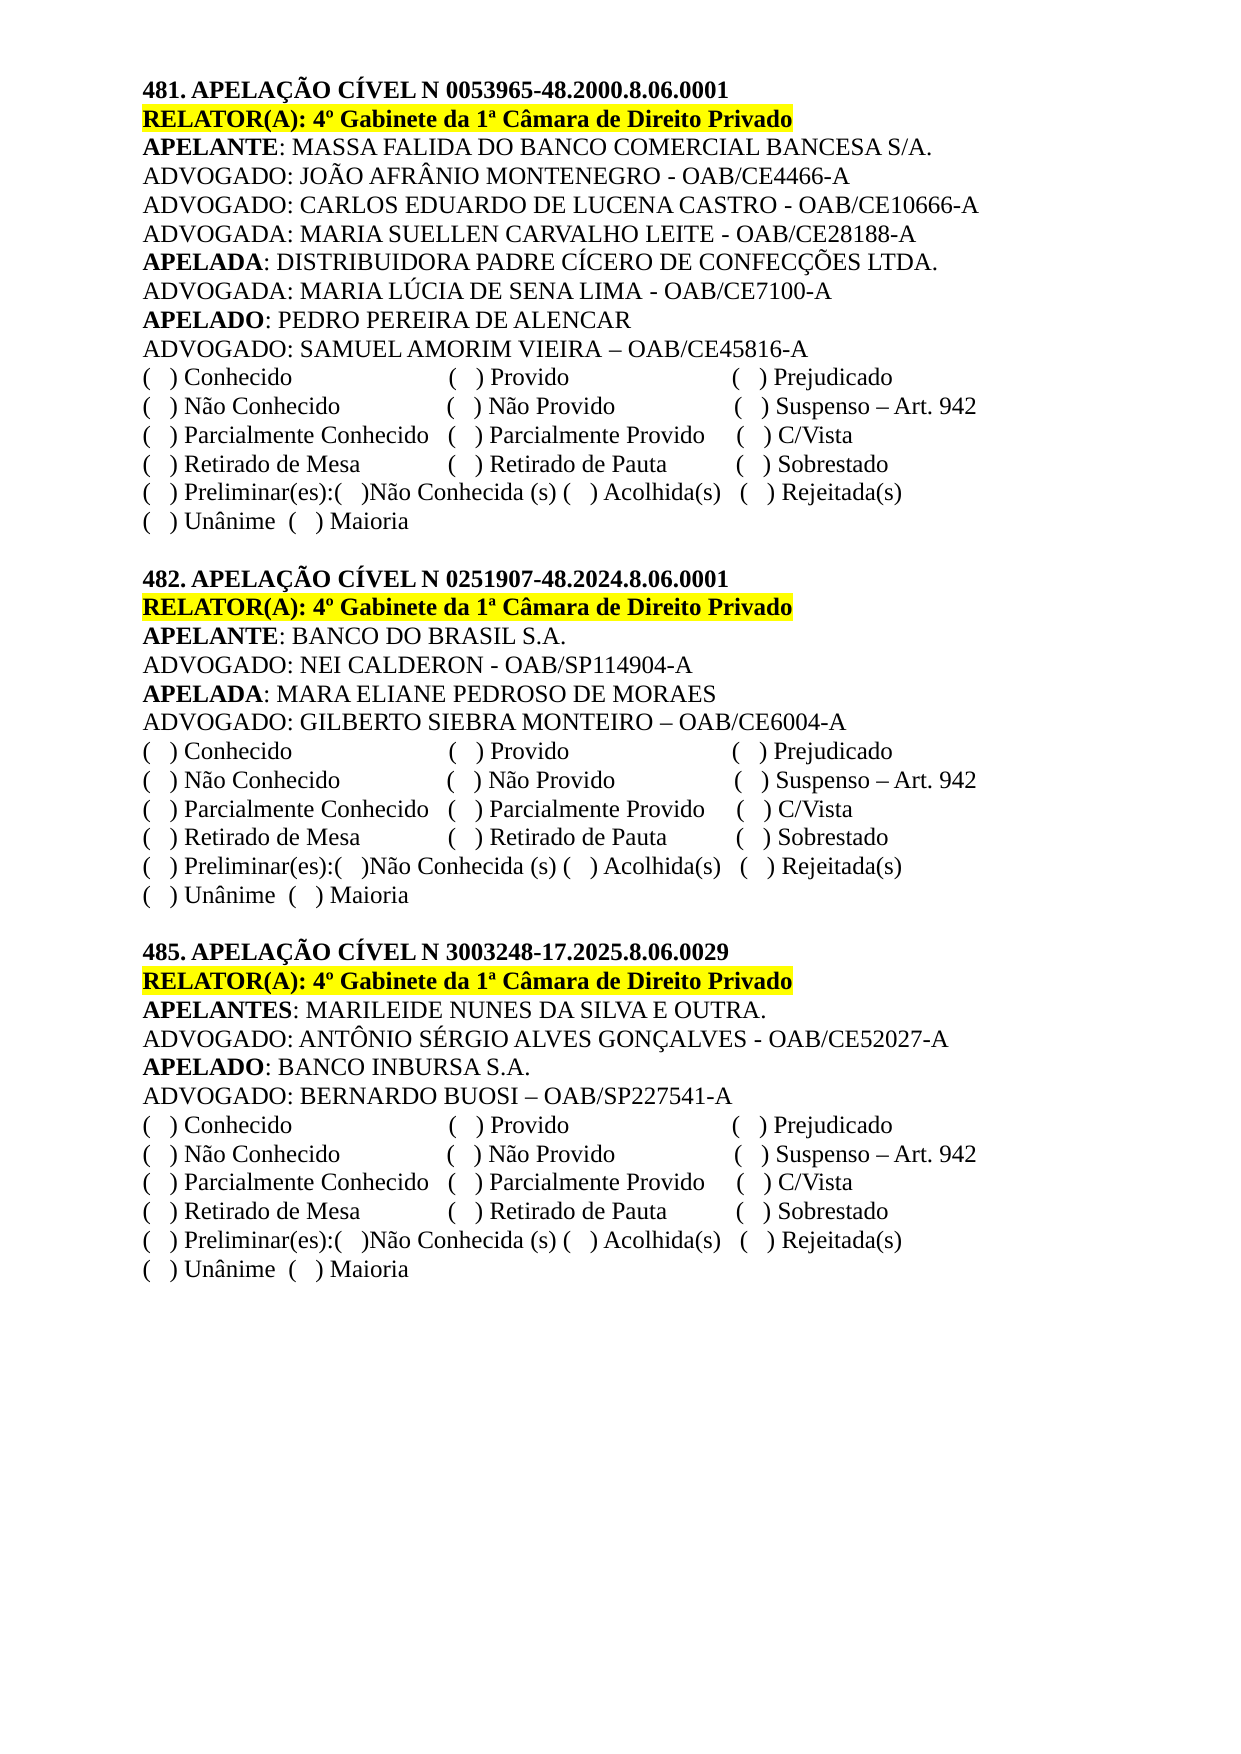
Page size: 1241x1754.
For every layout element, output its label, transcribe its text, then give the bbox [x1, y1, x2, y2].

text ( ) Preliminar(es):( )Não Conhecida (s) ( ) Acolhida(s) ( ) Rejeitada(s) [142, 1225, 1158, 1254]
text ( ) Conhecido ( ) Provido ( ) Prejudicado [142, 1110, 1141, 1139]
text ( ) Unânime ( ) Maioria 482. APELAÇÃO CÍVEL N 0251907-48.2024.8.06.0001 RELATOR(A): 4º Gabinete da 1ª Câmara de Direito Privado APELANTE: BANCO DO BRASIL S.A. ADVOGADO: NEI CALDERON - OAB/SP114904-A APELADA: MARA ELIANE PEDROSO DE MORAES ADVOGADO: GILBERTO SIEBRA MONTEIRO – OAB/CE6004-A [142, 506, 1141, 736]
text ( ) Retirado de Mesa ( ) Retirado de Pauta ( ) Sobrestado [142, 449, 1158, 477]
text ( ) Não Conhecido ( ) Não Provido ( ) Suspenso – Art. 942 [142, 765, 1158, 794]
text ( ) Parcialmente Conhecido ( ) Parcialmente Provido ( ) C/Vista [142, 420, 1158, 449]
text ( ) Preliminar(es):( )Não Conhecida (s) ( ) Acolhida(s) ( ) Rejeitada(s) [142, 477, 1158, 506]
text 481. APELAÇÃO CÍVEL N 0053965-48.2000.8.06.0001 RELATOR(A): 4º Gabinete da 1ª Câmara de Direito Privado APELANTE: MASSA FALIDA DO BANCO COMERCIAL BANCESA S/A. ADVOGADO: JOÃO AFRÂNIO MONTENEGRO - OAB/CE4466-A ADVOGADO: CARLOS EDUARDO DE LUCENA CASTRO - OAB/CE10666-A ADVOGADA: MARIA SUELLEN CARVALHO LEITE - OAB/CE28188-A APELADA: DISTRIBUIDORA PADRE CÍCERO DE CONFECÇÕES LTDA. ADVOGADA: MARIA LÚCIA DE SENA LIMA - OAB/CE7100-A APELADO: PEDRO PEREIRA DE ALENCAR ADVOGADO: SAMUEL AMORIM VIEIRA – OAB/CE45816-A [142, 75, 1141, 362]
text ( ) Unânime ( ) Maioria 485. APELAÇÃO CÍVEL N 3003248-17.2025.8.06.0029 RELATOR(A): 4º Gabinete da 1ª Câmara de Direito Privado APELANTES: MARILEIDE NUNES DA SILVA E OUTRA. ADVOGADO: ANTÔNIO SÉRGIO ALVES GONÇALVES - OAB/CE52027-A APELADO: BANCO INBURSA S.A. ADVOGADO: BERNARDO BUOSI – OAB/SP227541-A [142, 880, 1141, 1110]
text ( ) Não Conhecido ( ) Não Provido ( ) Suspenso – Art. 942 [142, 1139, 1158, 1167]
text ( ) Preliminar(es):( )Não Conhecida (s) ( ) Acolhida(s) ( ) Rejeitada(s) [142, 851, 1158, 880]
text ( ) Parcialmente Conhecido ( ) Parcialmente Provido ( ) C/Vista [142, 1167, 1158, 1196]
text ( ) Não Conhecido ( ) Não Provido ( ) Suspenso – Art. 942 [142, 391, 1158, 420]
text ( ) Retirado de Mesa ( ) Retirado de Pauta ( ) Sobrestado [142, 1196, 1158, 1225]
text ( ) Conhecido ( ) Provido ( ) Prejudicado [142, 362, 1141, 391]
text ( ) Parcialmente Conhecido ( ) Parcialmente Provido ( ) C/Vista [142, 794, 1158, 822]
text ( ) Retirado de Mesa ( ) Retirado de Pauta ( ) Sobrestado [142, 822, 1158, 851]
text ( ) Conhecido ( ) Provido ( ) Prejudicado [142, 736, 1141, 765]
text ( ) Unânime ( ) Maioria [142, 1254, 1141, 1397]
